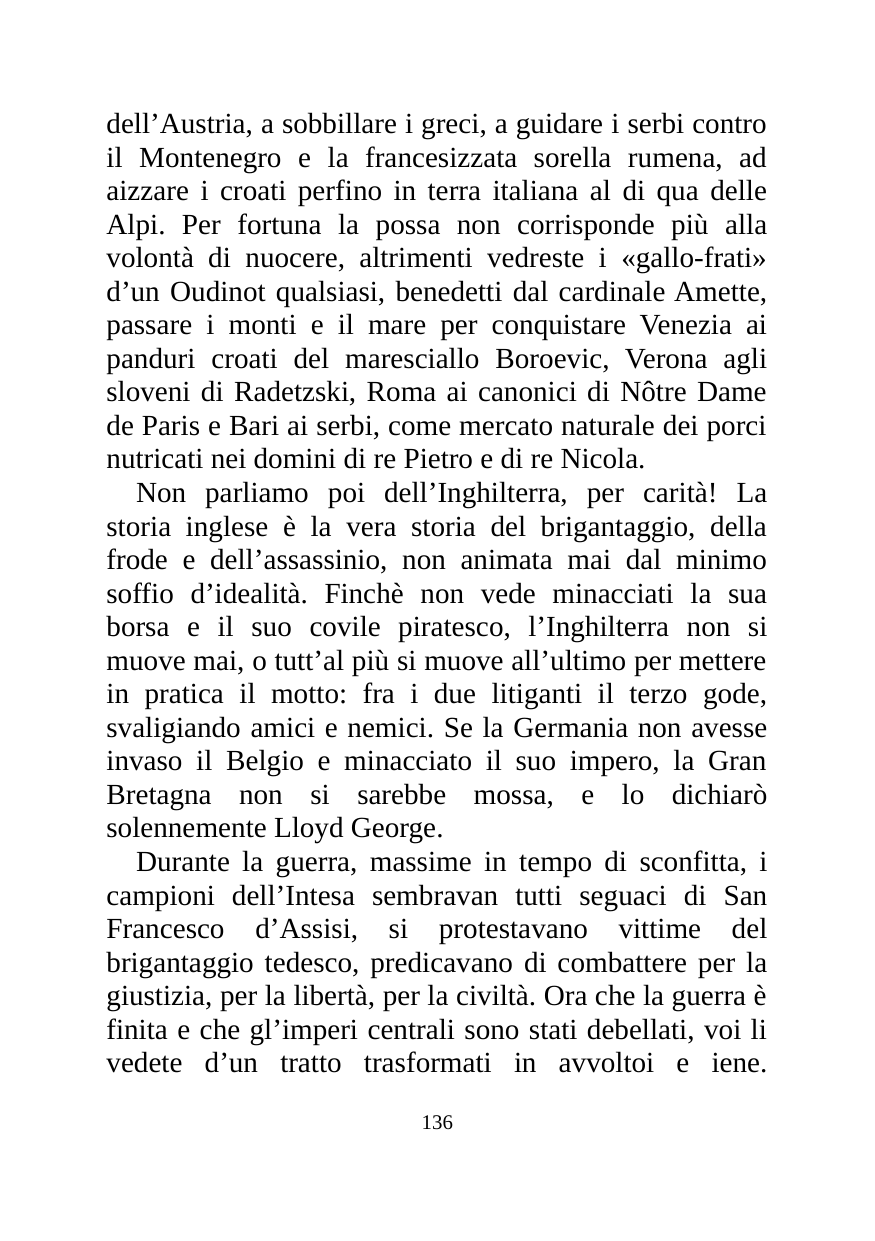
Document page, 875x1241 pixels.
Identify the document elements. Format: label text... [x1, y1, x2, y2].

text Non parliamo poi dell’Inghilterra, per carità! La storia inglese è la vera storia del brigantaggio, della frode e dell’assassinio, non animata mai dal minimo soffio d’idealità. Finchè non vede minacciati la sua borsa e il suo covile piratesco, l’Inghilterra non si muove mai, o tutt’al più si muove all’ultimo per mettere in pratica il motto: fra i due litiganti il terzo gode, svaligiando amici e nemici. Se la Germania non avesse invaso il Belgio e minacciato il suo impero, la Gran Bretagna non si sarebbe mossa, e lo dichiarò solennemente Lloyd George. [106, 475, 768, 844]
text dell’Austria, a sobbillare i greci, a guidare i serbi contro il Montenegro e la francesizzata sorella rumena, ad aizzare i croati perfino in terra italiana al di qua delle Alpi. Per fortuna la possa non corrisponde più alla volontà di nuocere, altrimenti vedreste i «gallo-frati» d’un Oudinot qualsiasi, benedetti dal cardinale Amette, passare i monti e il mare per conquistare Venezia ai panduri croati del maresciallo Boroevic, Verona agli sloveni di Radetzski, Roma ai canonici di Nôtre Dame de Paris e Bari ai serbi, come mercato naturale dei porci nutricati nei domini di re Pietro e di re Nicola. [106, 106, 768, 475]
text Durante la guerra, massime in tempo di sconfitta, i campioni dell’Intesa sembravan tutti seguaci di San Francesco d’Assisi, si protestavano vittime del brigantaggio tedesco, predicavano di combattere per la giustizia, per la libertà, per la civiltà. Ora che la guerra è finita e che gl’imperi centrali sono stati debellati, voi li vedete d’un tratto trasformati in avvoltoi e iene. [106, 844, 768, 1079]
